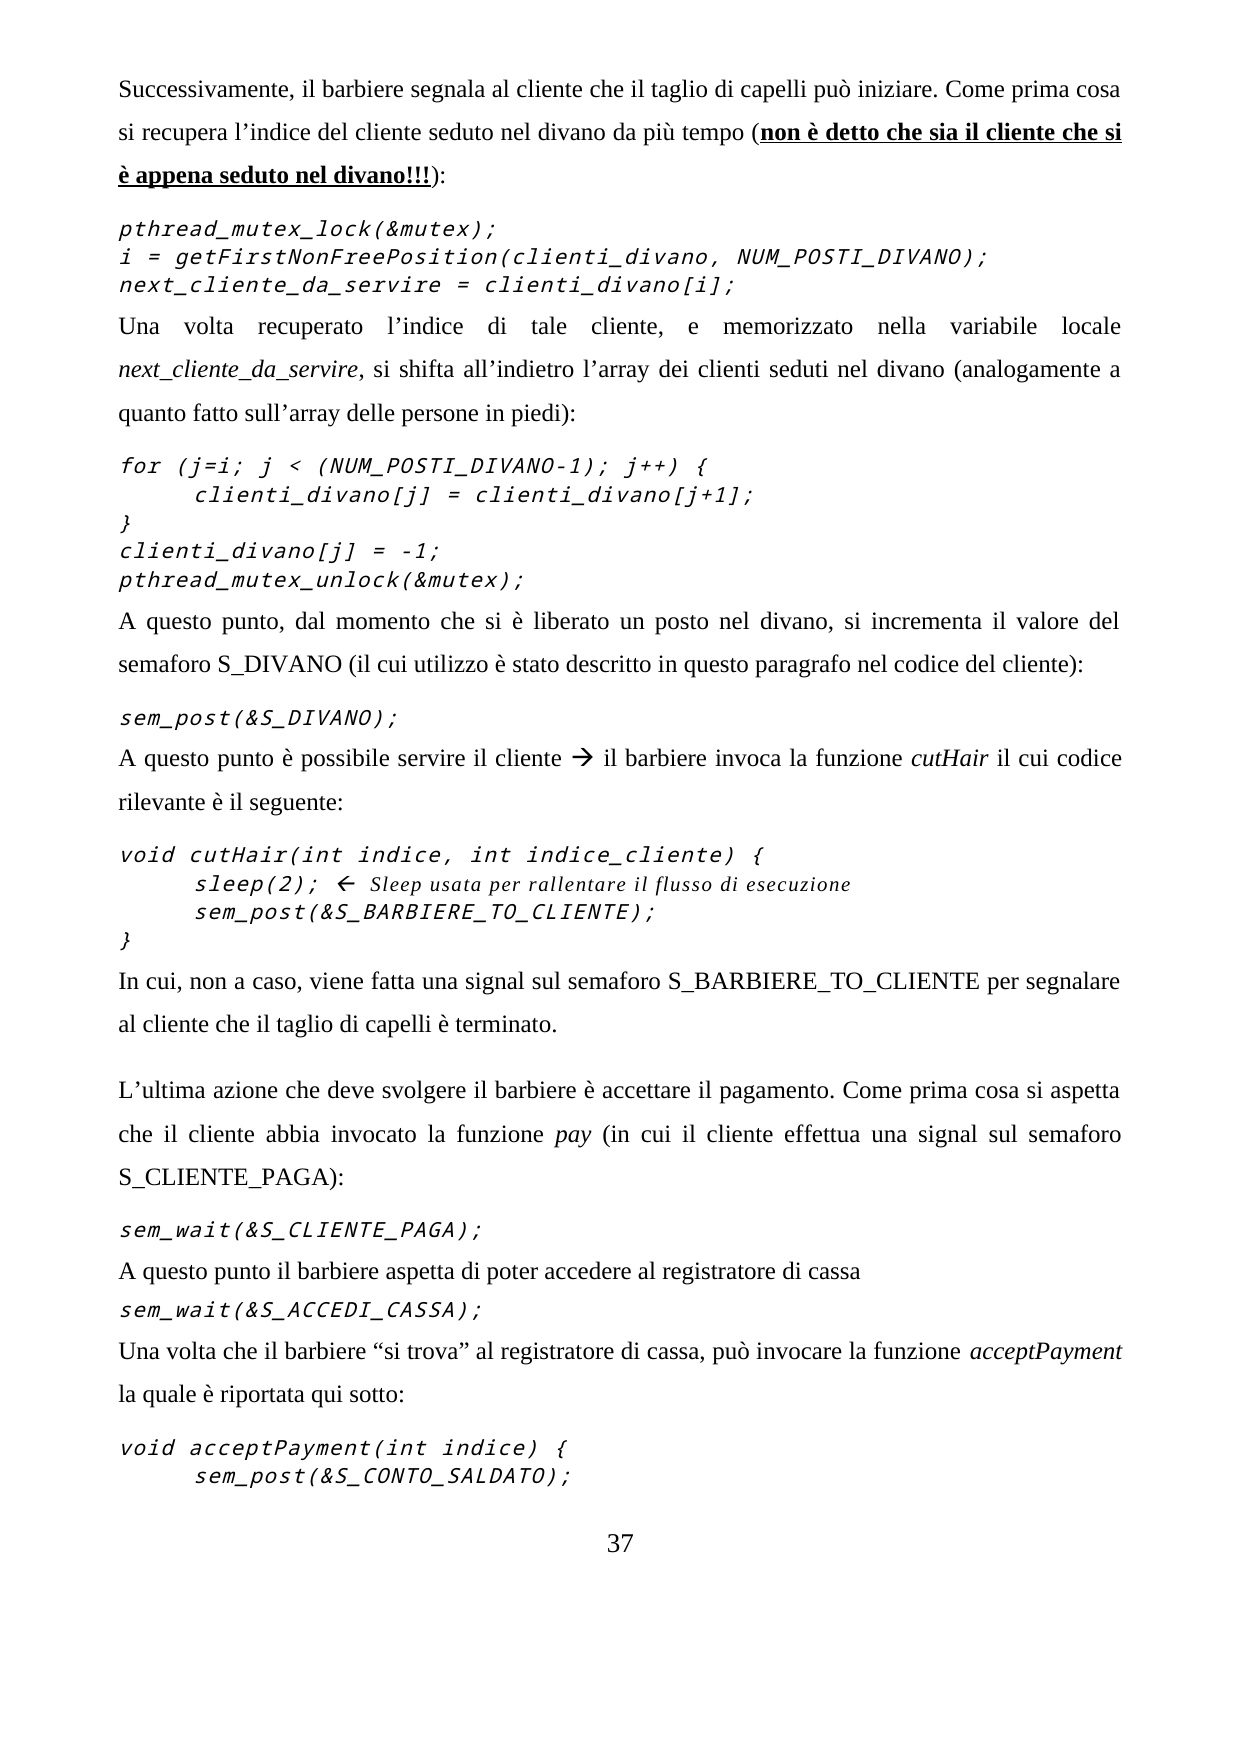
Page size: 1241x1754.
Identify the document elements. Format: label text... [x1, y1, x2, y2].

text next_cliente_da_servire = clienti_divano[i]; [118, 271, 1122, 299]
text void acceptPayment(int indice) { [118, 1433, 1122, 1462]
text sem_wait(&S_CLIENTE_PAGA); [118, 1215, 1122, 1244]
text A questo punto il barbiere aspetta di poter accedere al registratore di cassa [118, 1256, 1122, 1285]
text clienti_divano[j] = -1; [118, 537, 1122, 565]
text sem_post(&S_DIVANO); [118, 703, 1122, 731]
text A questo punto è possibile servire il cliente  il barbiere invoca la funzione cutHair il cui codice rilevante è il seguente: [118, 743, 1122, 815]
text sleep(2);  Sleep usata per rallentare il flusso di esecuzione [118, 869, 1122, 897]
text for (j=i; j < (NUM_POSTI_DIVANO-1); j++) { [118, 451, 1122, 480]
text pthread_mutex_lock(&mutex); [118, 214, 1122, 242]
text Una volta che il barbiere “si trova” al registratore di cassa, può invocare la funzione acceptPayment la quale è riportata qui sotto: [118, 1336, 1122, 1408]
text sem_wait(&S_ACCEDI_CASSA); [118, 1296, 1122, 1324]
text void cutHair(int indice, int indice_cliente) { [118, 840, 1122, 869]
text sem_post(&S_BARBIERE_TO_CLIENTE); [118, 897, 1122, 926]
text Una volta recuperato l’indice di tale cliente, e memorizzato nella variabile locale next_cliente_da_servire­, si shifta all’indietro l’array dei clienti seduti nel divano (analogamente a quanto fatto sull’array delle persone in piedi): [118, 311, 1122, 426]
text } [118, 508, 1122, 537]
text clienti_divano[j] = clienti_divano[j+1]; [118, 480, 1122, 508]
text sem_post(&S_CONTO_SALDATO); [118, 1462, 1122, 1490]
text In cui, non a caso, viene fatta una signal sul semaforo S_BARBIERE_TO_CLIENTE per segnalare al cliente che il taglio di capelli è terminato. [118, 966, 1122, 1038]
text A questo punto, dal momento che si è liberato un posto nel divano, si incrementa il valore del semaforo S_DIVANO (il cui utilizzo è stato descritto in questo paragrafo nel codice del cliente): [118, 606, 1122, 678]
text pthread_mutex_unlock(&mutex); [118, 565, 1122, 593]
text L’ultima azione che deve svolgere il barbiere è accettare il pagamento. Come prima cosa si aspetta che il cliente abbia invocato la funzione pay (in cui il cliente effettua una signal sul semaforo S_CLIENTE_PAGA): [118, 1076, 1122, 1191]
text i = getFirstNonFreePosition(clienti_divano, NUM_POSTI_DIVANO); [118, 242, 1122, 271]
text Successivamente, il barbiere segnala al cliente che il taglio di capelli può iniziare. Come prima cosa si recupera l’indice del cliente seduto nel divano da più tempo (non è detto che sia il cliente che si è appena seduto nel divano!!!): [118, 74, 1122, 189]
text } [118, 926, 1122, 954]
